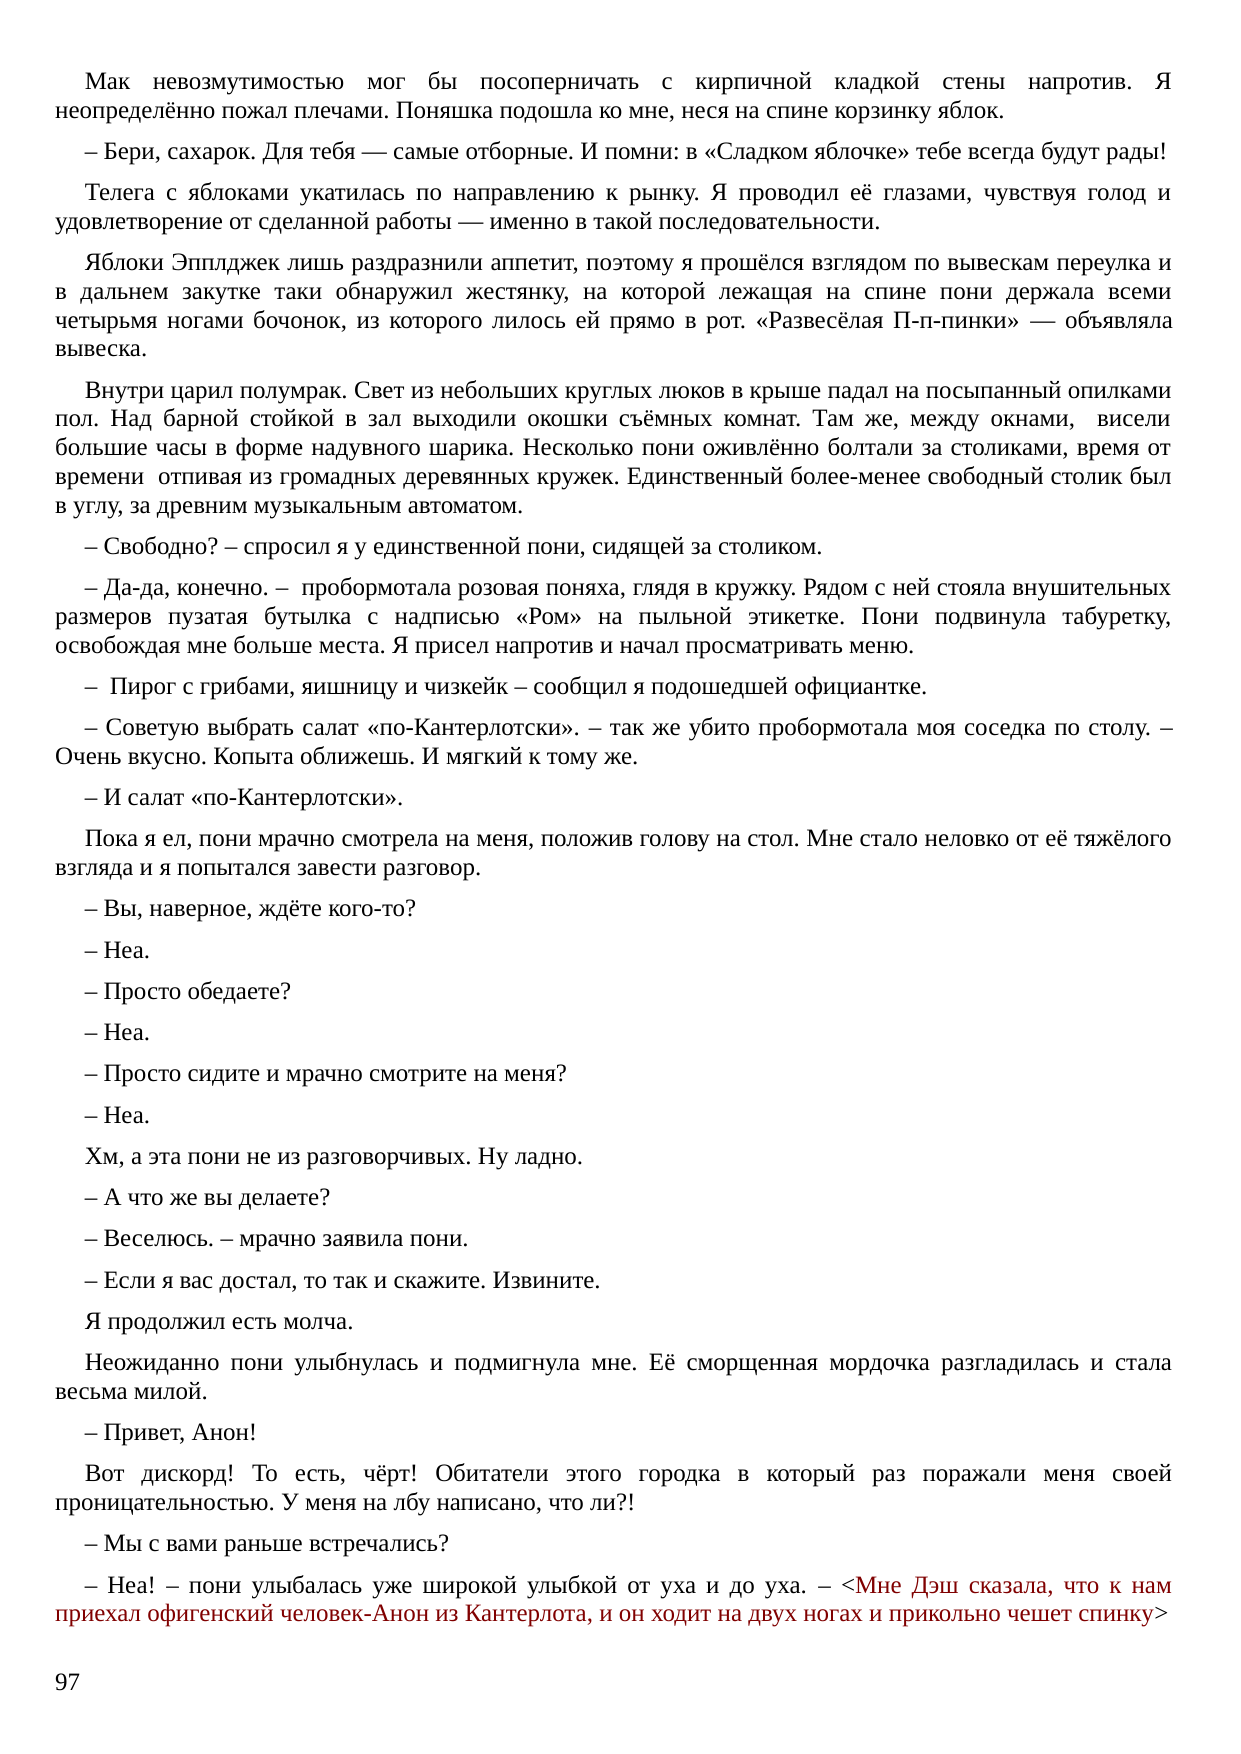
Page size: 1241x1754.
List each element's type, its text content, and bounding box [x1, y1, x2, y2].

text – Свободно? – спросил я у единственной пони, сидящей за столиком. [55, 531, 1173, 560]
text Яблоки Эпплджек лишь раздразнили аппетит, поэтому я прошёлся взглядом по вывескам переулка и в дальнем закутке таки обнаружил жестянку, на которой лежащая на спине пони держала всеми четырьмя ногами бочонок, из которого лилось ей прямо в рот. «Развесёлая П-п-пинки» — объявляла вывеска. [55, 247, 1173, 362]
text – Неа! – пони улыбалась уже широкой улыбкой от уха и до уха. – <Мне Дэш сказала, что к нам приехал офигенский человек-Анон из Кантерлота, и он ходит на двух ногах и прикольно чешет спинку> [55, 1570, 1173, 1627]
text Хм, а эта пони не из разговорчивых. Ну ладно. [55, 1141, 1173, 1170]
text Пока я ел, пони мрачно смотрела на меня, положив голову на стол. Мне стало неловко от её тяжёлого взгляда и я попытался завести разговор. [55, 823, 1173, 881]
text Я продолжил есть молча. [55, 1306, 1173, 1335]
text Мак невозмутимостью мог бы посоперничать с кирпичной кладкой стены напротив. Я неопределённо пожал плечами. Поняшка подошла ко мне, неся на спине корзинку яблок. [55, 66, 1173, 123]
text – А что же вы делаете? [55, 1182, 1173, 1211]
text – Неа. [55, 935, 1173, 963]
text Вот дискорд! То есть, чёрт! Обитатели этого городка в который раз поражали меня своей проницательностью. У меня на лбу написано, что ли?! [55, 1458, 1173, 1516]
text – Веселюсь. – мрачно заявила пони. [55, 1223, 1173, 1252]
text – Неа. [55, 1100, 1173, 1128]
text – Да-да, конечно. – пробормотала розовая поняха, глядя в кружку. Рядом с ней стояла внушительных размеров пузатая бутылка с надписью «Ром» на пыльной этикетке. Пони подвинула табуретку, освобождая мне больше места. Я присел напротив и начал просматривать меню. [55, 572, 1173, 658]
text – И салат «по-Кантерлотски». [55, 782, 1173, 811]
text – Бери, сахарок. Для тебя — самые отборные. И помни: в «Сладком яблочке» тебе всегда будут рады! [55, 136, 1173, 165]
text – Просто обедаете? [55, 976, 1173, 1005]
text – Неа. [55, 1017, 1173, 1046]
text Внутри царил полумрак. Свет из небольших круглых люков в крыше падал на посыпанный опилками пол. Над барной стойкой в зал выходили окошки съёмных комнат. Там же, между окнами, висели большие часы в форме надувного шарика. Несколько пони оживлённо болтали за столиками, время от времени отпивая из громадных деревянных кружек. Единственный более-менее свободный столик был в углу, за древним музыкальным автоматом. [55, 375, 1173, 518]
text – Если я вас достал, то так и скажите. Извините. [55, 1265, 1173, 1293]
text – Привет, Анон! [55, 1417, 1173, 1446]
text – Советую выбрать салат «по-Кантерлотски». – так же убито пробормотала моя соседка по столу. – Очень вкусно. Копыта оближешь. И мягкий к тому же. [55, 712, 1173, 770]
text Телега с яблоками укатилась по направлению к рынку. Я проводил её глазами, чувствуя голод и удовлетворение от сделанной работы — именно в такой последовательности. [55, 177, 1173, 235]
text – Пирог с грибами, яишницу и чизкейк – сообщил я подошедшей официантке. [55, 671, 1173, 700]
text – Просто сидите и мрачно смотрите на меня? [55, 1058, 1173, 1087]
text – Вы, наверное, ждёте кого-то? [55, 893, 1173, 922]
text Неожиданно пони улыбнулась и подмигнула мне. Её сморщенная мордочка разгладилась и стала весьма милой. [55, 1347, 1173, 1405]
text – Мы с вами раньше встречались? [55, 1528, 1173, 1557]
